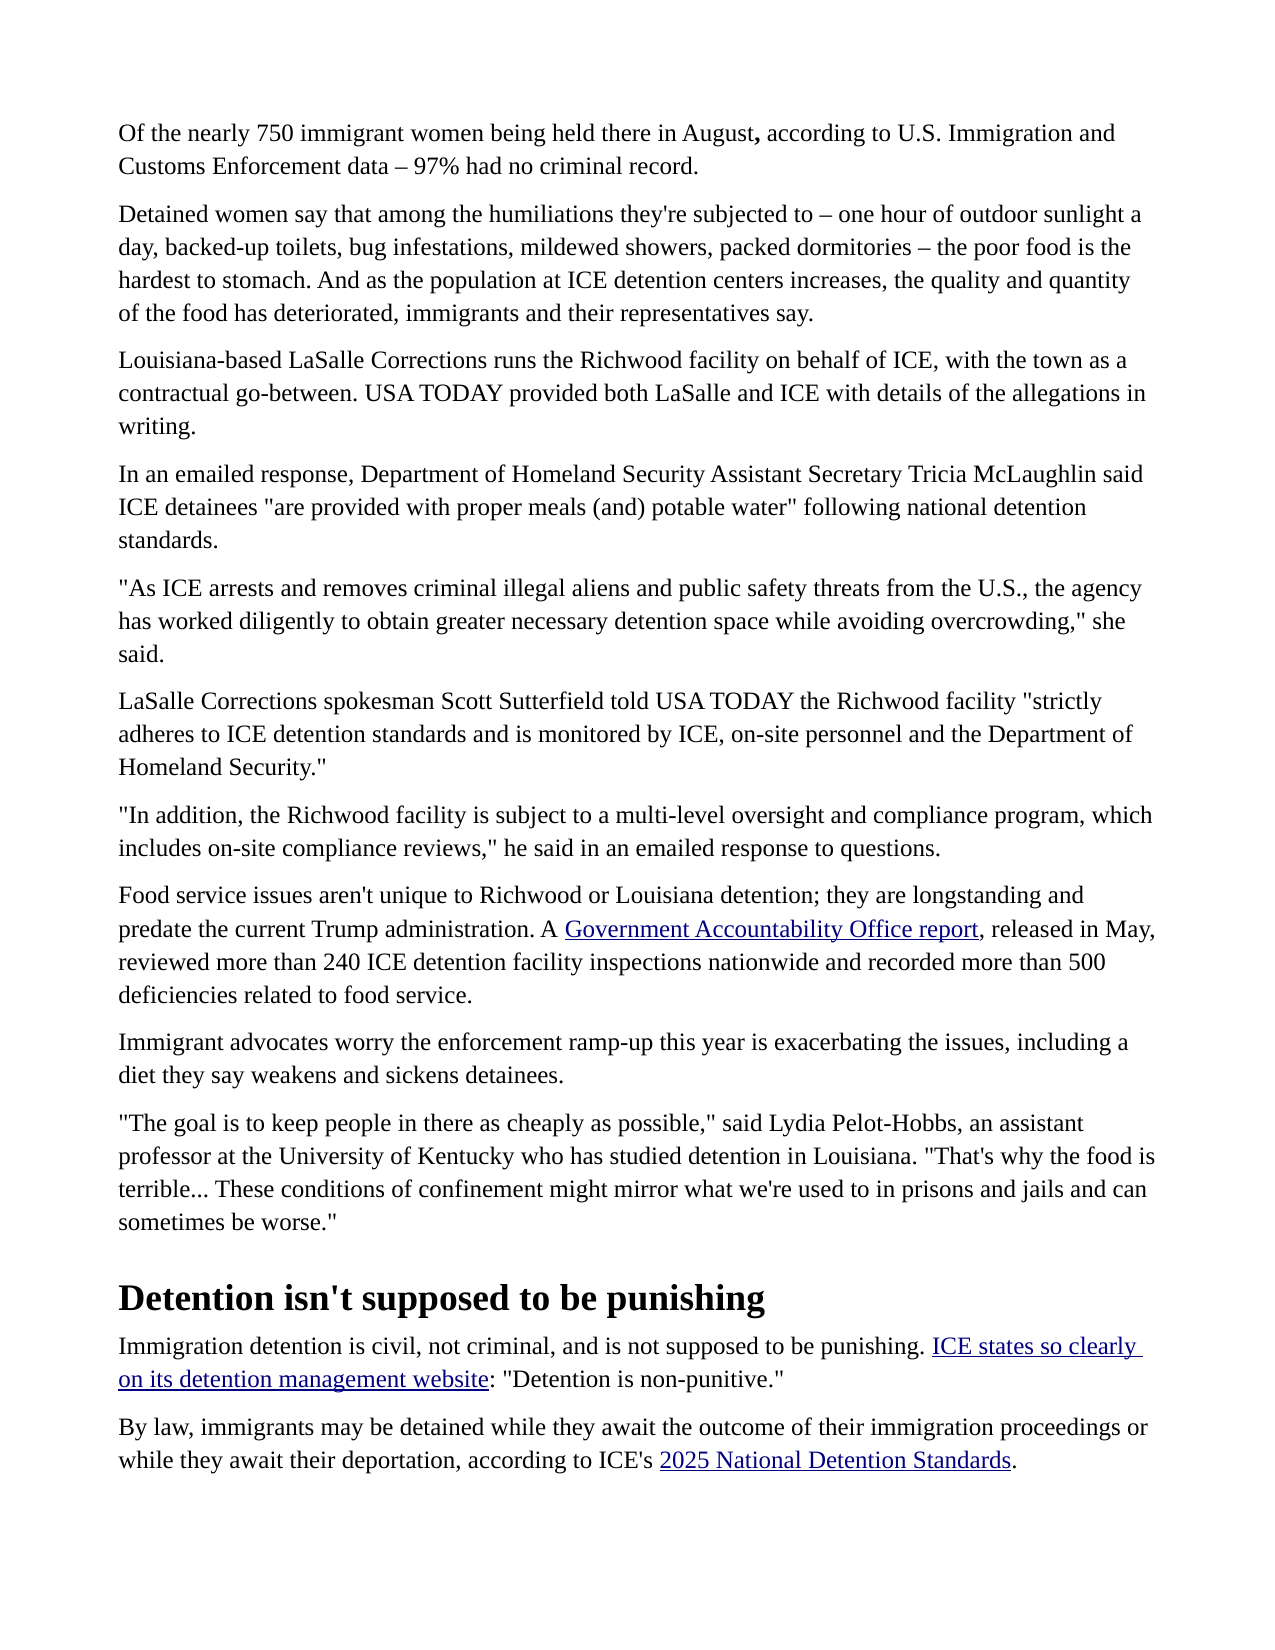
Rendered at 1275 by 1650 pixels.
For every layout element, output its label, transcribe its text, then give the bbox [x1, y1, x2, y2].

text By law, immigrants may be detained while they await the outcome of their immigration proceedings or while they await their deportation, according to ICE's 2025 National Detention Standards. [118, 1412, 1157, 1473]
subtitle Detention isn't supposed to be punishing [118, 1275, 1157, 1318]
text Food service issues aren't unique to Richwood or Louisiana detention; they are longstanding and predate the current Trump administration. A Government Accountability Office report, released in May, reviewed more than 240 ICE detention facility inspections nationwide and recorded more than 500 deficiencies related to food service. [118, 881, 1157, 1008]
text Detained women say that among the humiliations they're subjected to – one hour of outdoor sunlight a day, backed-up toilets, bug infestations, mildewed showers, packed dormitories – the poor food is the hardest to stomach. And as the population at ICE detention centers increases, the quality and quantity of the food has deteriorated, immigrants and their representatives say. [118, 199, 1157, 327]
text In an emailed response, Department of Homeland Security Assistant Secretary Tricia McLaughlin said ICE detainees "are provided with proper meals (and) potable water" following national detention standards. [118, 459, 1157, 554]
text Immigration detention is civil, not criminal, and is not supposed to be punishing. ICE states so clearly on its detention management website: "Detention is non-punitive." [118, 1331, 1157, 1393]
text Of the nearly 750 immigrant women being held there in August, according to U.S. Immigration and Customs Enforcement data – 97% had no criminal record. [118, 118, 1157, 180]
text "The goal is to keep people in there as cheaply as possible," said Lydia Pelot-Hobbs, an assistant professor at the University of Kentucky who has studied detention in Louisiana. "That's why the food is terrible... These conditions of confinement might mirror what we're used to in prisons and jails and can sometimes be worse." [118, 1108, 1157, 1236]
text "As ICE arrests and removes criminal illegal aliens and public safety threats from the U.S., the agency has worked diligently to obtain greater necessary detention space while avoiding overcrowding," she said. [118, 573, 1157, 667]
text "In addition, the Richwood facility is subject to a multi-level oversight and compliance program, which includes on-site compliance reviews," he said in an emailed response to questions. [118, 800, 1157, 862]
text Immigrant advocates worry the enforcement ramp-up this year is exacerbating the issues, including a diet they say weakens and sickens detainees. [118, 1027, 1157, 1089]
text Louisiana-based LaSalle Corrections runs the Richwood facility on behalf of ICE, with the town as a contractual go-between. USA TODAY provided both LaSalle and ICE with details of the allegations in writing. [118, 345, 1157, 440]
text LaSalle Corrections spokesman Scott Sutterfield told USA TODAY the Richwood facility "strictly adheres to ICE detention standards and is monitored by ICE, on-site personnel and the Department of Homeland Security." [118, 686, 1157, 781]
